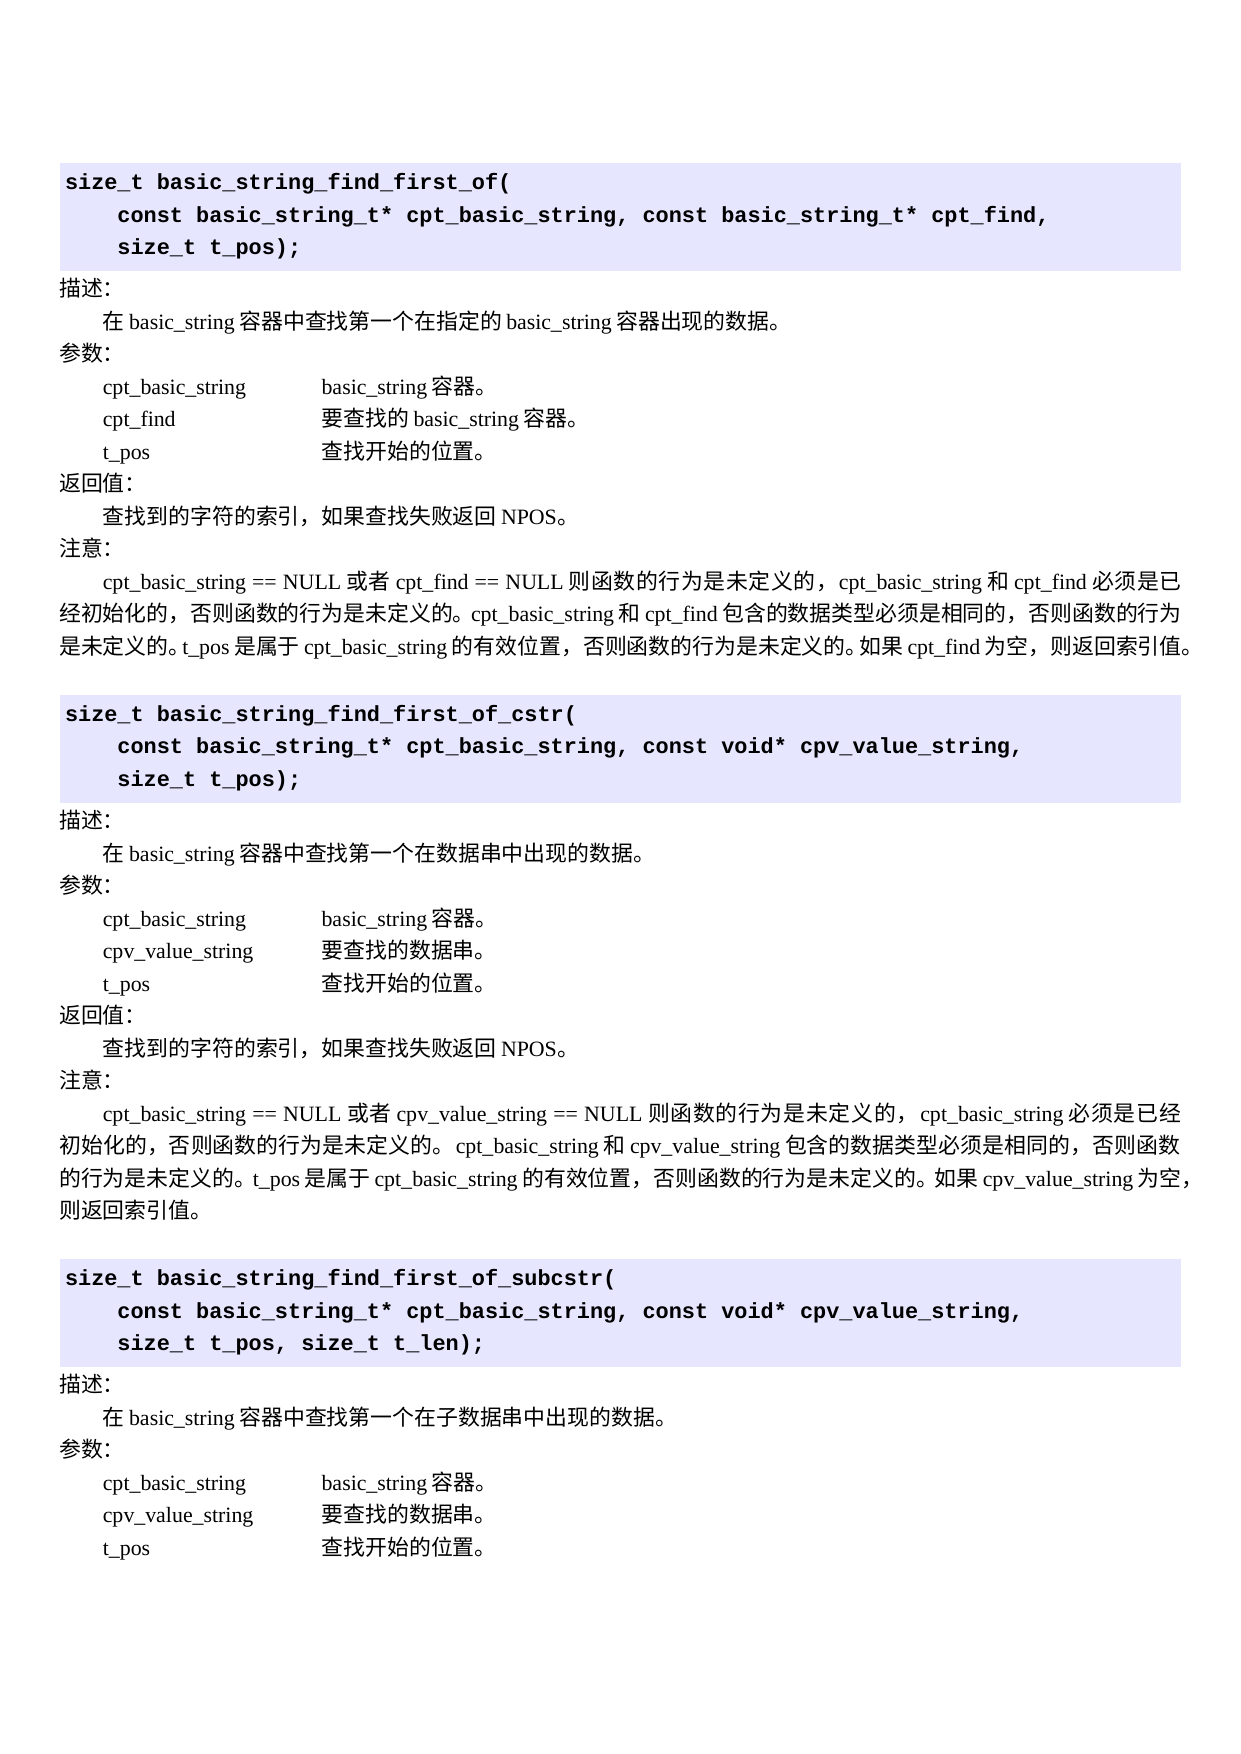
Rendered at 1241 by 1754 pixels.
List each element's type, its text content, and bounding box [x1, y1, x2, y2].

text 返回值： [59, 466, 1181, 498]
text cpt_basic_string basic_string容器。 [59, 1464, 1181, 1497]
text 在basic_string容器中查找第一个在子数据串中出现的数据。 [59, 1399, 1181, 1432]
text 参数： [59, 1432, 1181, 1464]
text 参数： [59, 868, 1181, 900]
text 查找到的字符的索引，如果查找失败返回NPOS。 [59, 498, 1181, 531]
text 返回值： [59, 998, 1181, 1030]
text t_pos 查找开始的位置。 [59, 1529, 1181, 1562]
table_header size_t basic_string_find_first_of_subcstr( const basic_string_t* cpt_basic_string, const void* cpv_value_string, size_t t_pos, size_t t_len); [60, 1259, 1181, 1367]
text cpt_basic_string == NULL或者cpv_value_string == NULL则函数的行为是未定义的，cpt_basic_string必须是已经初始化的，否则函数的行为是未定义的。cpt_basic_string和cpv_value_string包含的数据类型必须是相同的，否则函数的行为是未定义的。t_pos是属于cpt_basic_string的有效位置，否则函数的行为是未定义的。如果cpv_value_string为空，则返回索引值。 [59, 1095, 1181, 1225]
table_header size_t basic_string_find_first_of( const basic_string_t* cpt_basic_string, const basic_string_t* cpt_find, size_t t_pos); [60, 163, 1181, 271]
text 在basic_string容器中查找第一个在指定的basic_string容器出现的数据。 [59, 303, 1181, 336]
text 注意： [59, 531, 1181, 563]
text 描述： [59, 804, 1181, 835]
text cpt_basic_string == NULL或者cpt_find == NULL则函数的行为是未定义的，cpt_basic_string和cpt_find必须是已经初始化的，否则函数的行为是未定义的。cpt_basic_string和cpt_find包含的数据类型必须是相同的，否则函数的行为是未定义的。t_pos是属于cpt_basic_string的有效位置，否则函数的行为是未定义的。如果cpt_find为空，则返回索引值。 [59, 563, 1181, 661]
text 描述： [59, 1368, 1181, 1399]
text cpt_find 要查找的basic_string容器。 [59, 401, 1181, 433]
text 在basic_string容器中查找第一个在数据串中出现的数据。 [59, 835, 1181, 868]
text cpv_value_string 要查找的数据串。 [59, 933, 1181, 965]
text 描述： [59, 272, 1181, 303]
table_header size_t basic_string_find_first_of_cstr( const basic_string_t* cpt_basic_string, const void* cpv_value_string, size_t t_pos); [60, 695, 1181, 803]
text t_pos 查找开始的位置。 [59, 965, 1181, 998]
text 注意： [59, 1063, 1181, 1095]
text 查找到的字符的索引，如果查找失败返回NPOS。 [59, 1030, 1181, 1063]
text 参数： [59, 336, 1181, 368]
text t_pos 查找开始的位置。 [59, 433, 1181, 466]
text cpv_value_string 要查找的数据串。 [59, 1497, 1181, 1529]
text cpt_basic_string basic_string容器。 [59, 900, 1181, 933]
text cpt_basic_string basic_string容器。 [59, 368, 1181, 401]
